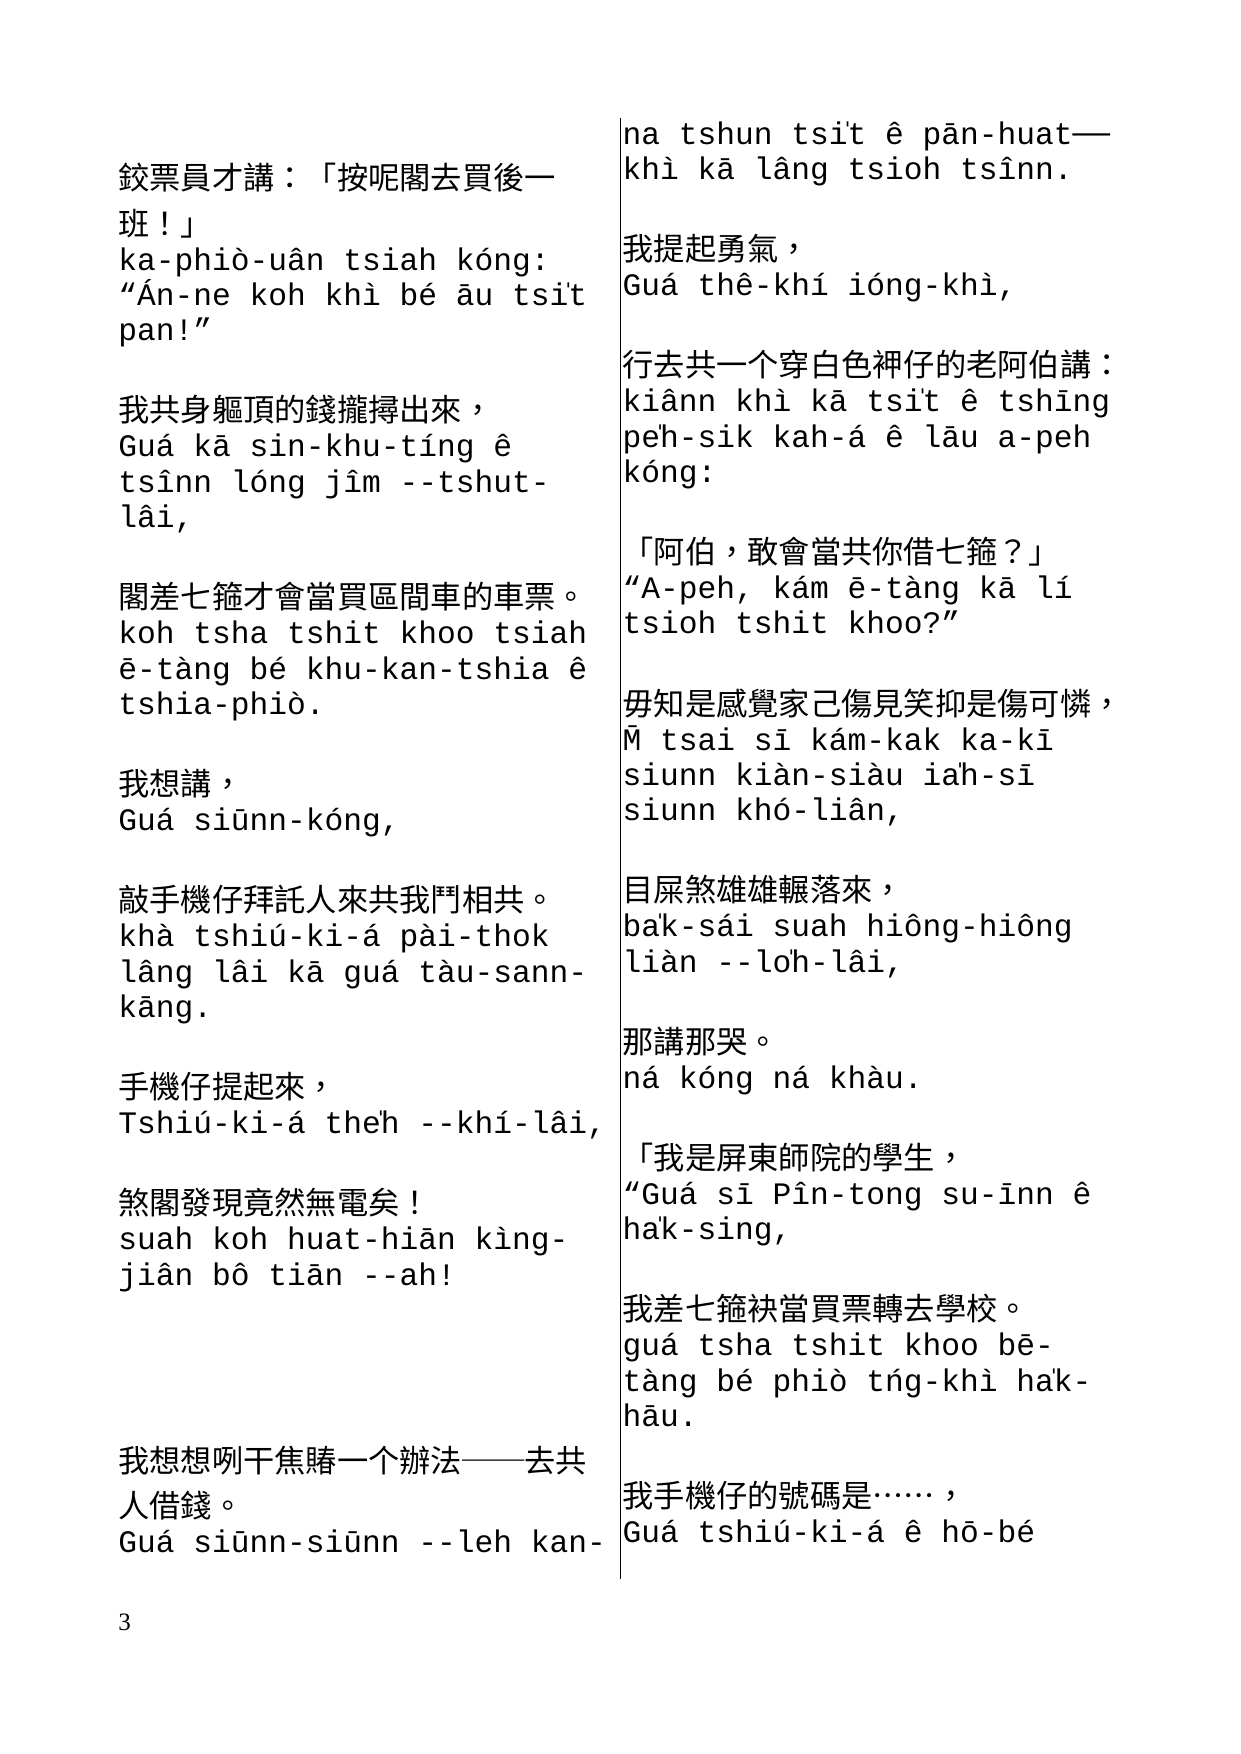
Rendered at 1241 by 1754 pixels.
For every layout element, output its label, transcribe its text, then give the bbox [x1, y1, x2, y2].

text 那講那哭。 [622, 1017, 1122, 1062]
text 我差七箍袂當買票轉去學校。 [622, 1284, 1122, 1330]
text ná kóng ná khàu. [622, 1062, 1122, 1098]
text kiânn khì kā tsi̍t ê tshīng pe̍h-sik kah-á ê lāu a-peh kóng: [622, 386, 1122, 492]
text “Guá sī Pîn-tong su-īnn ê ha̍k-sing, [622, 1178, 1122, 1249]
text guá tsha tshit khoo bē-tàng bé phiò tńg-khì ha̍k-hāu. [622, 1330, 1122, 1436]
text 我手機仔的號碼是……， [622, 1471, 1122, 1517]
text “A-peh, kám ē-tàng kā lí tsioh tshit khoo?” [622, 572, 1122, 643]
text 敲手機仔拜託人來共我鬥相共。 [118, 875, 618, 921]
text Guá thê-khí ióng-khì, [622, 269, 1122, 305]
text 鉸票員才講：「按呢閣去買後一班！」 [118, 153, 618, 244]
text 煞閣發現竟然無電矣！ [118, 1178, 618, 1223]
text 閣差七箍才會當買區間車的車票。 [118, 572, 618, 618]
text 我想講， [118, 759, 618, 804]
text 毋知是感覺家己傷見笑抑是傷可憐， [622, 679, 1122, 724]
text Tshiú-ki-á the̍h --khí-lâi, [118, 1107, 618, 1143]
text 我提起勇氣， [622, 224, 1122, 269]
text koh tsha tshit khoo tsiah ē-tàng bé khu-kan-tshia ê tshia-phiò. [118, 618, 618, 724]
text na tshun tsi̍t ê pān-huat── khì kā lâng tsioh tsînn. [622, 118, 1122, 189]
text Guá kā sin-khu-tíng ê tsînn lóng jîm --tshut-lâi, [118, 431, 618, 537]
text ka-phiò-uân tsiah kóng: “Án-ne koh khì bé āu tsi̍t pan!” [118, 244, 618, 350]
text Guá siūnn-siūnn --leh kan- [118, 1526, 618, 1562]
text 手機仔提起來， [118, 1062, 618, 1107]
text M̄ tsai sī kám-kak ka-kī siunn kiàn-siàu ia̍h-sī siunn khó-liân, [622, 724, 1122, 830]
text 我共身軀頂的錢攏撏出來， [118, 386, 618, 431]
text Guá siūnn-kóng, [118, 804, 618, 840]
text 「阿伯，敢會當共你借七箍？」 [622, 527, 1122, 572]
text ba̍k-sái suah hiông-hiông liàn --lo̍h-lâi, [622, 911, 1122, 982]
text khà tshiú-ki-á pài-thok lâng lâi kā guá tàu-sann-kāng. [118, 921, 618, 1027]
text 行去共一个穿白色䘥仔的老阿伯講： [622, 340, 1122, 386]
text 我想想咧干焦賰一个辦法──去共人借錢。 [118, 1436, 618, 1526]
text 目屎煞雄雄輾落來， [622, 866, 1122, 911]
text suah koh huat-hiān kìng-jiân bô tiān --ah! [118, 1223, 618, 1294]
text 「我是屏東師院的學生， [622, 1133, 1122, 1178]
text Guá tshiú-ki-á ê hō-bé [622, 1517, 1122, 1552]
